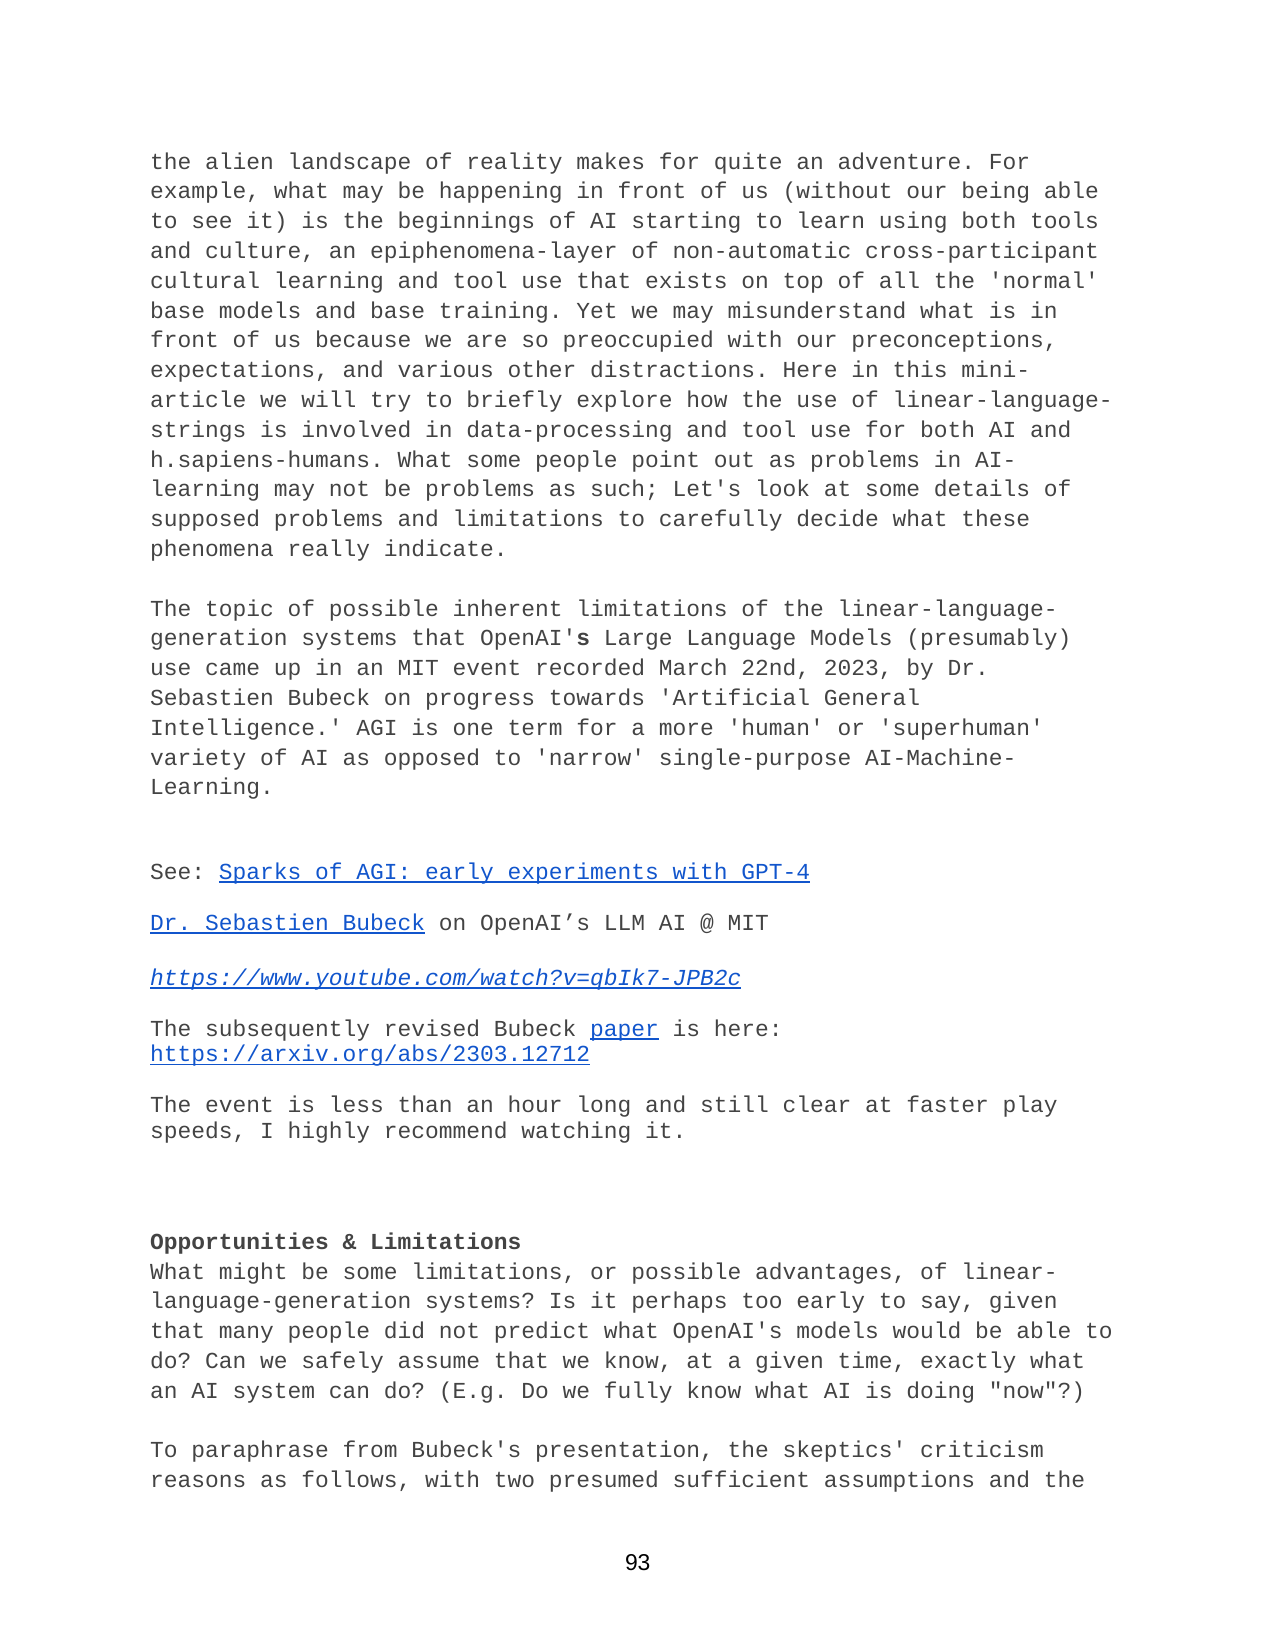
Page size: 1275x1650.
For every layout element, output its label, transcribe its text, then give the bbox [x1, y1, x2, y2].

text Opportunities & Limitations [150, 1230, 1125, 1256]
text What might be some limitations, or possible advantages, of linear-language-generation systems? Is it perhaps too early to say, given that many people did not predict what OpenAI's models would be able to do? Can we safely assume that we know, at a given time, exactly what an AI system can do? (E.g. Do we fully know what AI is doing "now"?) [150, 1260, 1125, 1405]
text the alien landscape of reality makes for quite an adventure. For example, what may be happening in front of us (without our being able to see it) is the beginnings of AI starting to learn using both tools and culture, an epiphenomena-layer of non-automatic cross-participant cultural learning and tool use that exists on top of all the 'normal' base models and base training. Yet we may misunderstand what is in front of us because we are so preoccupied with our preconceptions, expectations, and various other distractions. Here in this mini-article we will try to briefly explore how the use of linear-language-strings is involved in data-processing and tool use for both AI and h.sapiens-humans. What some people point out as problems in AI-learning may not be problems as such; Let's look at some details of supposed problems and limitations to carefully decide what these phenomena really indicate. [150, 150, 1125, 563]
text Dr. Sebastien Bubeck on OpenAI’s LLM AI @ MIT [150, 911, 1125, 937]
text The topic of possible inherent limitations of the linear-language-generation systems that OpenAI's Large Language Models (presumably) use came up in an MIT event recorded March 22nd, 2023, by Dr. Sebastien Bubeck on progress towards 'Artificial General Intelligence.' AGI is one term for a more 'human' or 'superhuman' variety of AI as opposed to 'narrow' single-purpose AI-Machine-Learning. [150, 597, 1125, 802]
text The subsequently revised Bubeck paper is here: https://arxiv.org/abs/2303.12712 [150, 1017, 1125, 1069]
text To paraphrase from Bubeck's presentation, the skeptics' criticism reasons as follows, with two presumed sufficient assumptions and the [150, 1439, 1125, 1494]
text The event is less than an hour long and still clear at faster play speeds, I highly recommend watching it. [150, 1094, 1125, 1146]
text See: Sparks of AGI: early experiments with GPT-4 [150, 860, 1125, 886]
text https://www.youtube.com/watch?v=qbIk7-JPB2c [150, 966, 1125, 992]
